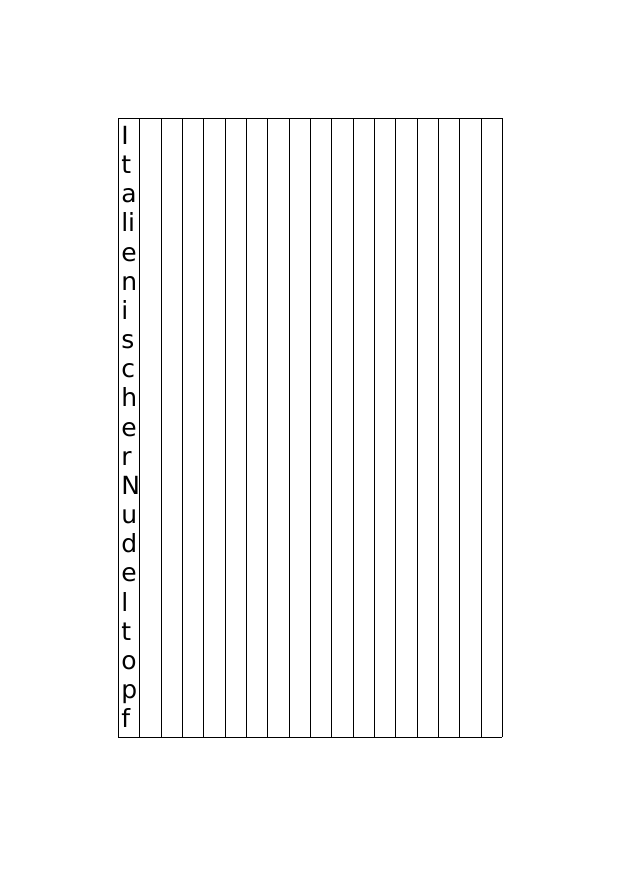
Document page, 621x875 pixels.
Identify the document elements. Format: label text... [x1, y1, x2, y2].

table_cell [226, 119, 246, 737]
table_cell [354, 119, 374, 737]
table_cell [375, 119, 395, 737]
table_cell [140, 119, 161, 737]
table_cell [268, 119, 289, 737]
table_cell [290, 119, 310, 737]
table_cell Italienischer Nudeltopf [119, 119, 139, 737]
table_cell [183, 119, 203, 737]
table_cell [418, 119, 438, 737]
table_cell [162, 119, 182, 737]
table_cell [204, 119, 225, 737]
table_cell [482, 119, 502, 737]
table_cell [311, 119, 331, 737]
table_cell [332, 119, 353, 737]
table_cell [460, 119, 481, 737]
table_cell [247, 119, 267, 737]
table_cell [396, 119, 417, 737]
table_cell [439, 119, 459, 737]
